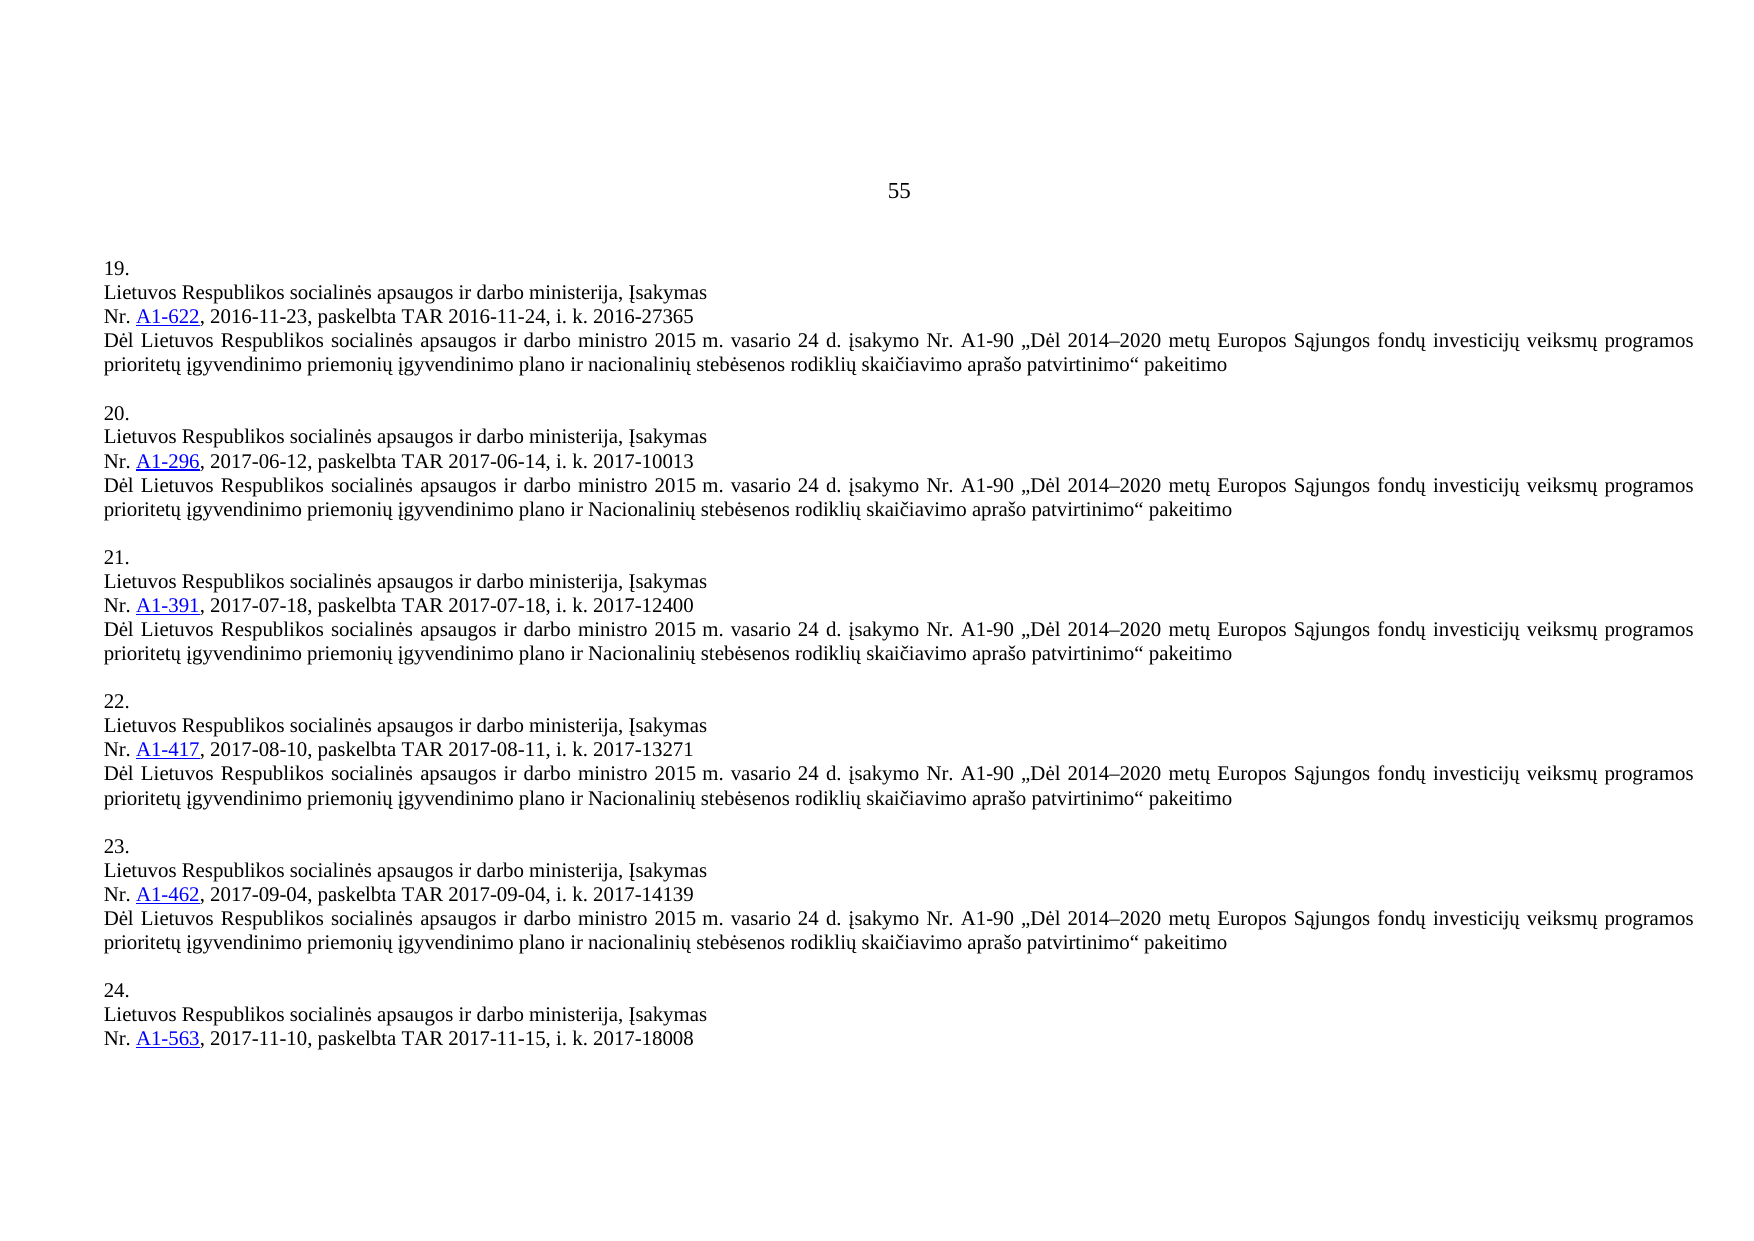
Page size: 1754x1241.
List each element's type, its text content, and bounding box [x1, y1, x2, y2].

text 20. [103, 400, 1695, 424]
text 21. [103, 545, 1695, 569]
text Lietuvos Respublikos socialinės apsaugos ir darbo ministerija, Įsakymas [103, 280, 1695, 304]
text Lietuvos Respublikos socialinės apsaugos ir darbo ministerija, Įsakymas [103, 569, 1695, 593]
text Lietuvos Respublikos socialinės apsaugos ir darbo ministerija, Įsakymas [103, 1002, 1695, 1026]
text Nr. A1-296, 2017-06-12, paskelbta TAR 2017-06-14, i. k. 2017-10013 [103, 448, 1695, 473]
text Lietuvos Respublikos socialinės apsaugos ir darbo ministerija, Įsakymas [103, 713, 1695, 737]
text Dėl Lietuvos Respublikos socialinės apsaugos ir darbo ministro 2015 m. vasario 24 d. įsakymo Nr. A1-90 „Dėl 2014–2020 metų Europos Sąjungos fondų investicijų veiksmų programos prioritetų įgyvendinimo priemonių įgyvendinimo plano ir Nacionalinių stebėsenos rodiklių skaičiavimo aprašo patvirtinimo“ pakeitimo [103, 473, 1695, 521]
text Nr. A1-391, 2017-07-18, paskelbta TAR 2017-07-18, i. k. 2017-12400 [103, 593, 1695, 617]
text Nr. A1-622, 2016-11-23, paskelbta TAR 2016-11-24, i. k. 2016-27365 [103, 304, 1695, 328]
text Nr. A1-462, 2017-09-04, paskelbta TAR 2017-09-04, i. k. 2017-14139 [103, 882, 1695, 906]
text Dėl Lietuvos Respublikos socialinės apsaugos ir darbo ministro 2015 m. vasario 24 d. įsakymo Nr. A1-90 „Dėl 2014–2020 metų Europos Sąjungos fondų investicijų veiksmų programos prioritetų įgyvendinimo priemonių įgyvendinimo plano ir Nacionalinių stebėsenos rodiklių skaičiavimo aprašo patvirtinimo“ pakeitimo [103, 617, 1695, 665]
text Dėl Lietuvos Respublikos socialinės apsaugos ir darbo ministro 2015 m. vasario 24 d. įsakymo Nr. A1-90 „Dėl 2014–2020 metų Europos Sąjungos fondų investicijų veiksmų programos prioritetų įgyvendinimo priemonių įgyvendinimo plano ir nacionalinių stebėsenos rodiklių skaičiavimo aprašo patvirtinimo“ pakeitimo [103, 906, 1695, 954]
text Nr. A1-563, 2017-11-10, paskelbta TAR 2017-11-15, i. k. 2017-18008 [103, 1026, 1695, 1050]
text 19. [103, 256, 1695, 280]
text 22. [103, 689, 1695, 713]
text Lietuvos Respublikos socialinės apsaugos ir darbo ministerija, Įsakymas [103, 858, 1695, 882]
text Dėl Lietuvos Respublikos socialinės apsaugos ir darbo ministro 2015 m. vasario 24 d. įsakymo Nr. A1-90 „Dėl 2014–2020 metų Europos Sąjungos fondų investicijų veiksmų programos prioritetų įgyvendinimo priemonių įgyvendinimo plano ir Nacionalinių stebėsenos rodiklių skaičiavimo aprašo patvirtinimo“ pakeitimo [103, 761, 1695, 809]
text 24. [103, 978, 1695, 1002]
text 23. [103, 833, 1695, 858]
text Dėl Lietuvos Respublikos socialinės apsaugos ir darbo ministro 2015 m. vasario 24 d. įsakymo Nr. A1-90 „Dėl 2014–2020 metų Europos Sąjungos fondų investicijų veiksmų programos prioritetų įgyvendinimo priemonių įgyvendinimo plano ir nacionalinių stebėsenos rodiklių skaičiavimo aprašo patvirtinimo“ pakeitimo [103, 328, 1695, 376]
text Nr. A1-417, 2017-08-10, paskelbta TAR 2017-08-11, i. k. 2017-13271 [103, 737, 1695, 761]
text Lietuvos Respublikos socialinės apsaugos ir darbo ministerija, Įsakymas [103, 424, 1695, 448]
